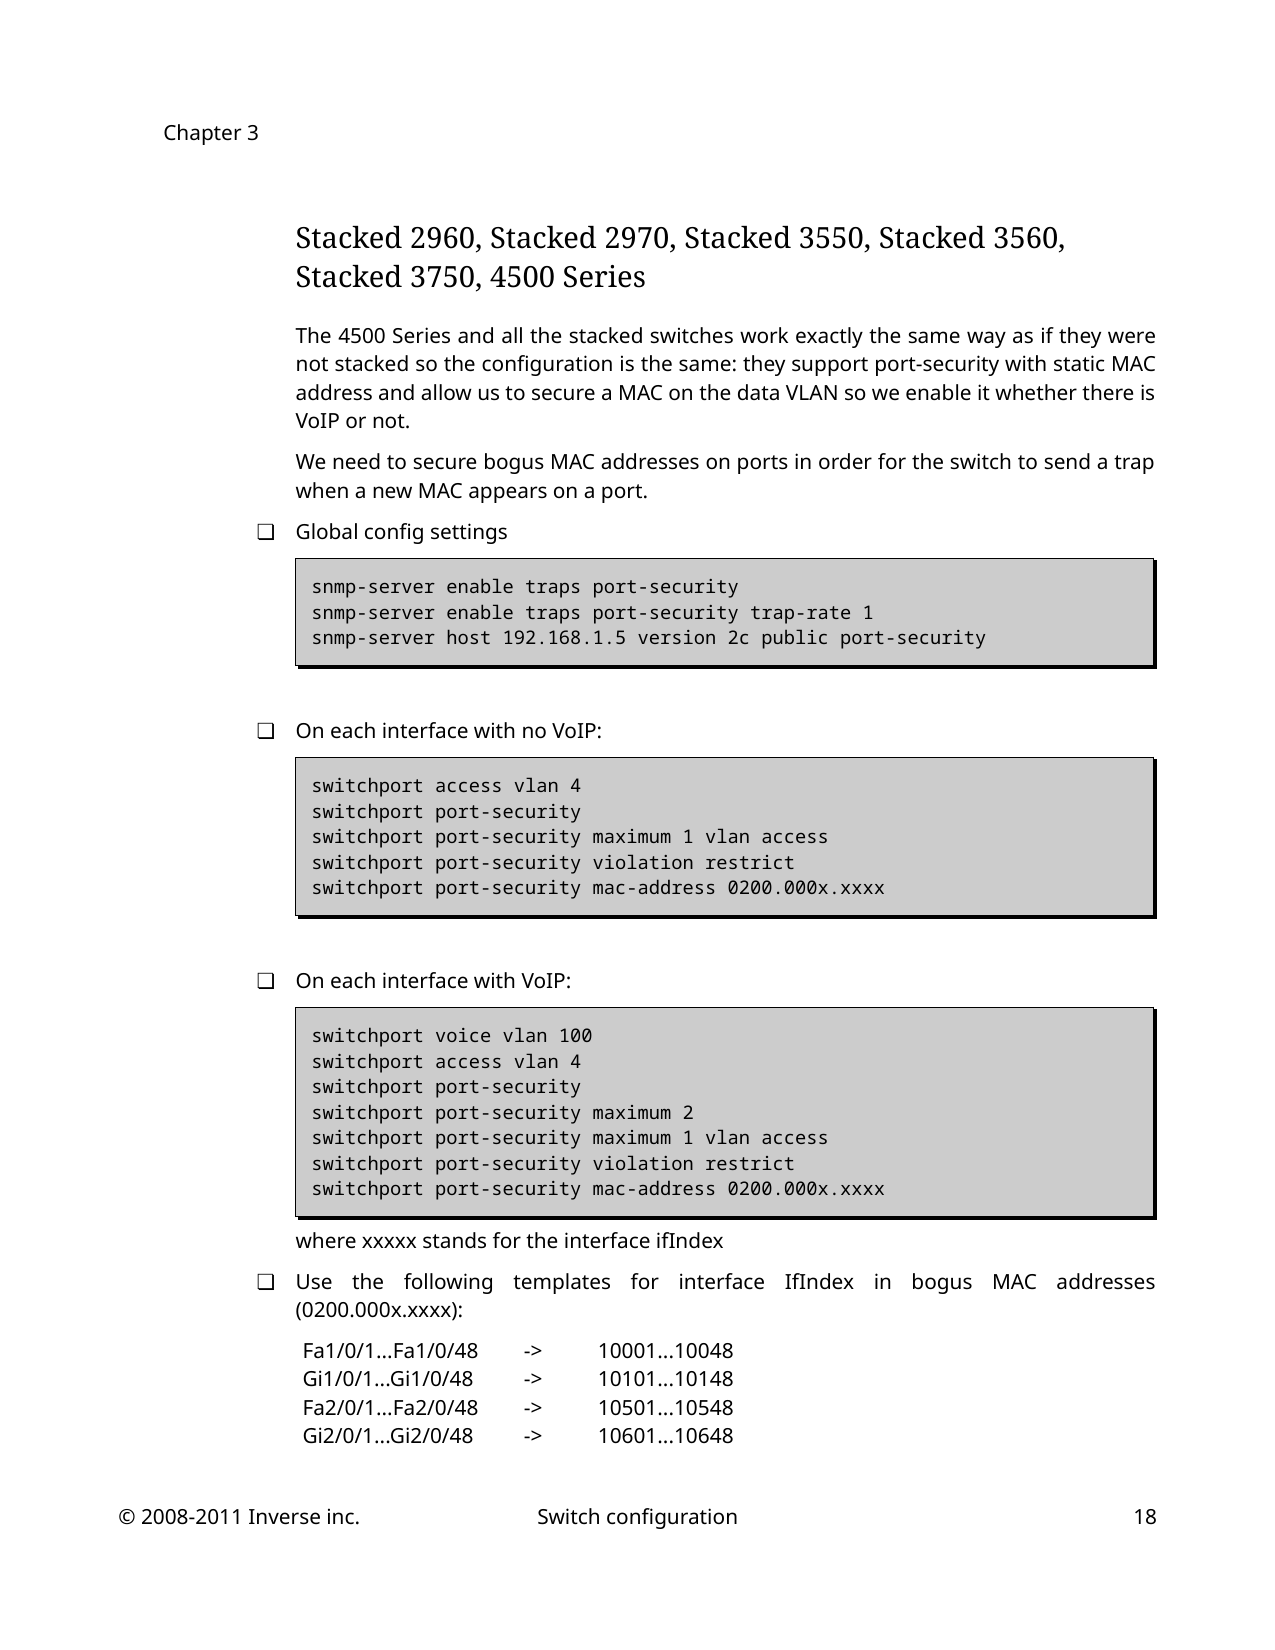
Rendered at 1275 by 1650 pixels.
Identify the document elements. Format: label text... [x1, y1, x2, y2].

text snmp-server enable traps port-security snmp-server enable traps port-security trap-rate 1 snmp-server host 192.168.1.5 version 2c public port-security [296, 559, 1153, 665]
subtitle Stacked 2960, Stacked 2970, Stacked 3550, Stacked 3560, Stacked 3750, 4500 Series [295, 217, 1157, 296]
text The 4500 Series and all the stacked switches work exactly the same way as if they were not stacked so the configuration is the same: they support port-security with static MAC address and allow us to secure a MAC on the data VLAN so we enable it whether there is VoIP or not. [295, 321, 1157, 435]
list Fa1/0/1...Fa1/0/48 -> 10001...10048 Gi1/0/1...Gi1/0/48 -> 10101...10148 Fa2/0/1...Fa2/0/48 -> 10501...10548 Gi2/0/1...Gi2/0/48 -> 10601...10648 [302, 1336, 1157, 1450]
text switchport access vlan 4 switchport port-security switchport port-security maximum 1 vlan access switchport port-security violation restrict switchport port-security mac-address 0200.000x.xxxx [296, 758, 1153, 915]
text switchport voice vlan 100 switchport access vlan 4 switchport port-security switchport port-security maximum 2 switchport port-security maximum 1 vlan access switchport port-security violation restrict switchport port-security mac-address 0200.000x.xxxx [296, 1008, 1153, 1216]
list ❏ On each interface with VoIP: [256, 966, 1157, 994]
text where xxxxx stands for the interface ifIndex [295, 1226, 1157, 1254]
list ❏ Global config settings [256, 517, 1157, 545]
list ❏ On each interface with no VoIP: [256, 716, 1157, 744]
list ❏ Use the following templates for interface IfIndex in bogus MAC addresses (0200.000x.xxxx): [256, 1267, 1157, 1324]
text We need to secure bogus MAC addresses on ports in order for the switch to send a trap when a new MAC appears on a port. [295, 447, 1157, 504]
